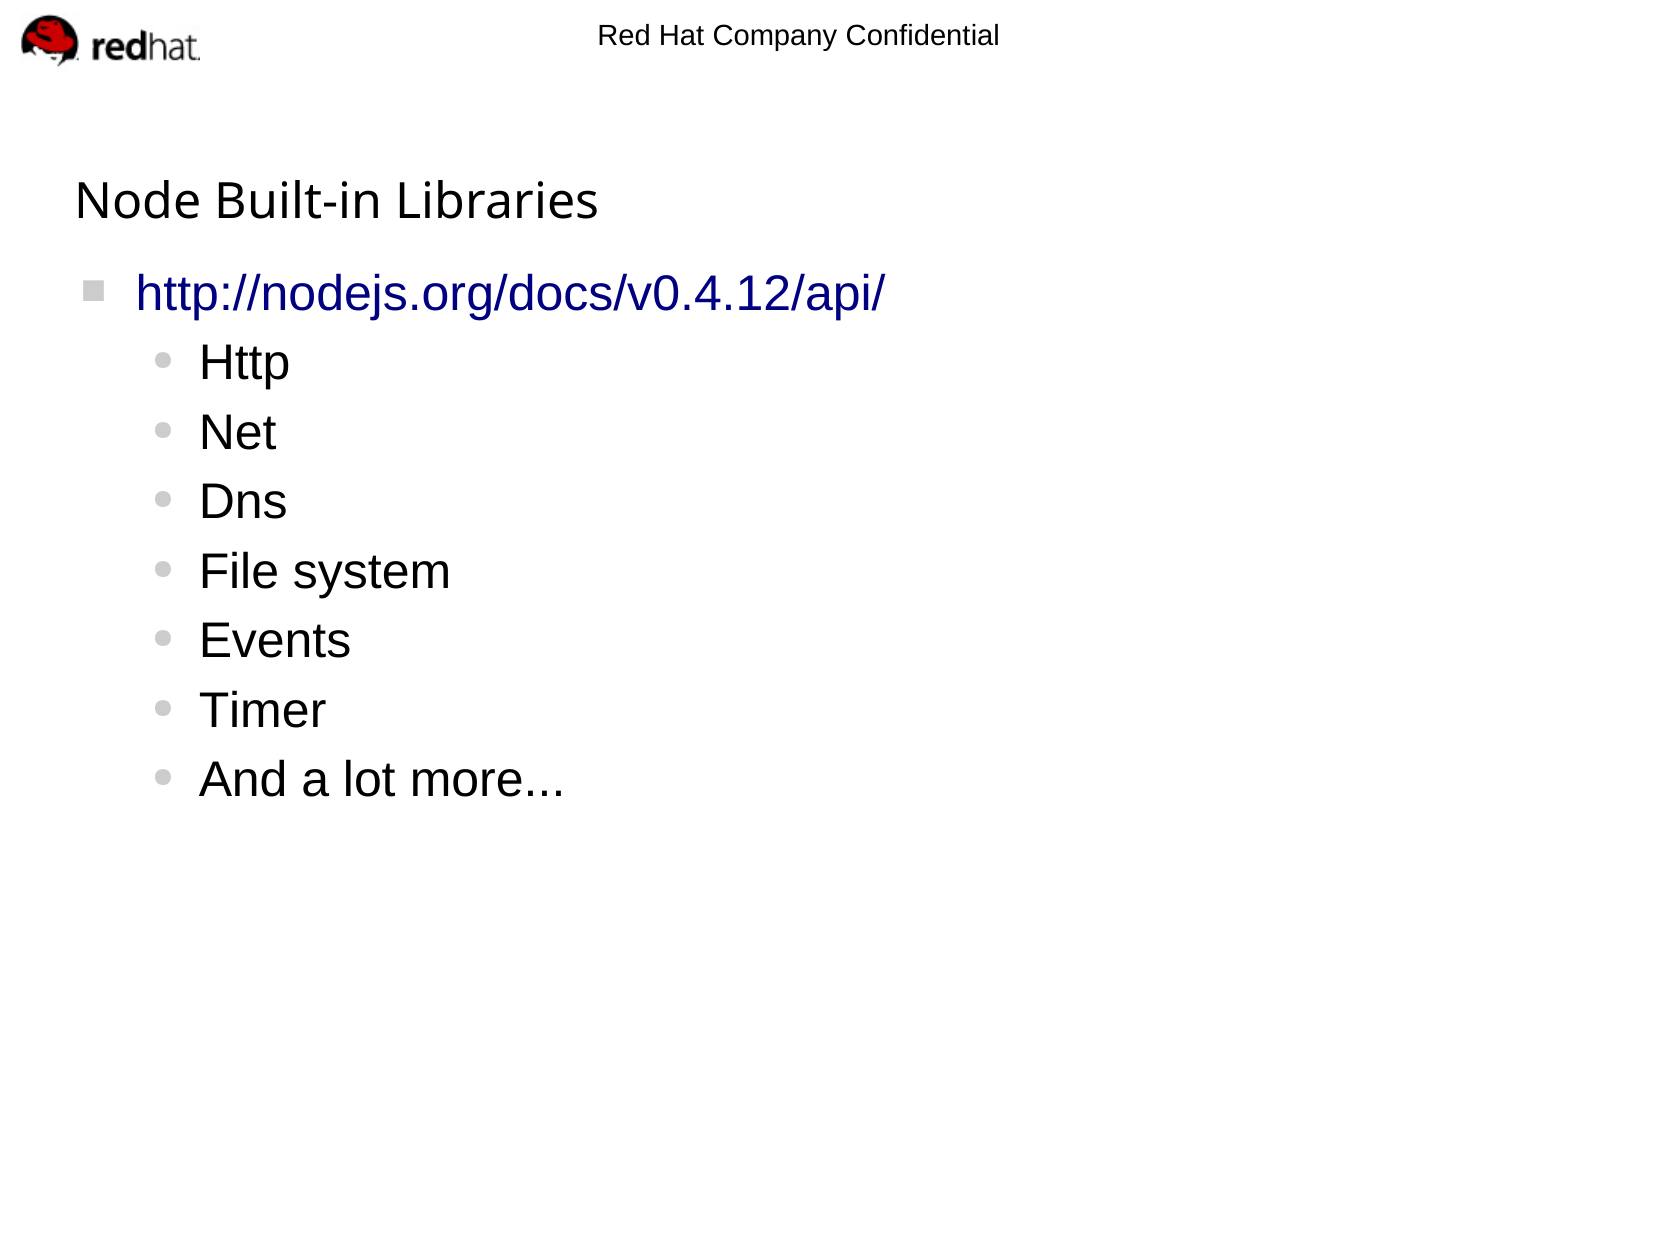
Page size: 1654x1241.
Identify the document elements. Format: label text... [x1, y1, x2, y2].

list http://nodejs.org/docs/v0.4.12/api/ Http Net Dns File system Events Timer And a lot more... [77, 264, 1500, 1174]
title Node Built-in Libraries [74, 140, 1506, 259]
picture [20, 13, 200, 74]
